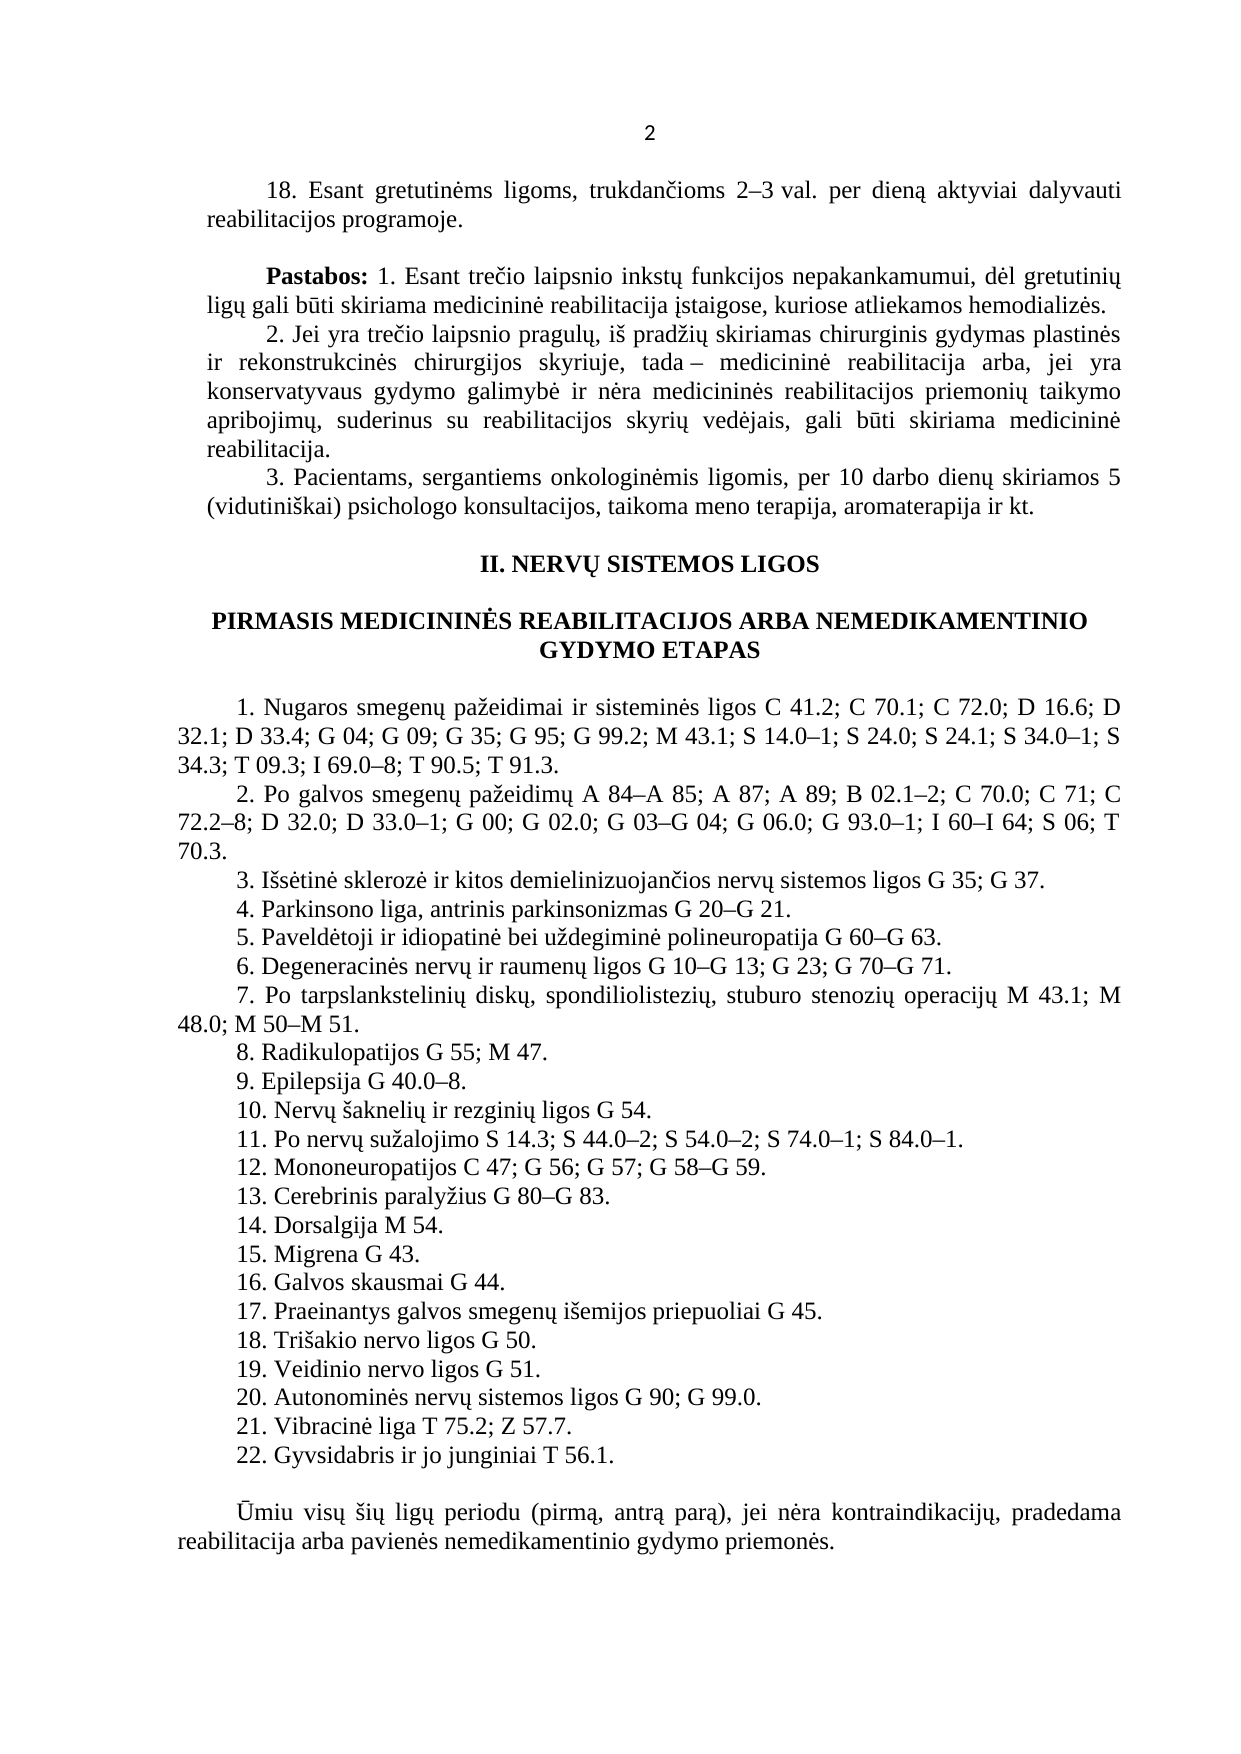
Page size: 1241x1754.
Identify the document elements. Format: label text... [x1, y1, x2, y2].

text 14. Dorsalgija M 54. [177, 1210, 1122, 1239]
text 1. Nugaros smegenų pažeidimai ir sisteminės ligos C 41.2; C 70.1; C 72.0; D 16.6; D 32.1; D 33.4; G 04; G 09; G 35; G 95; G 99.2; M 43.1; S 14.0–1; S 24.0; S 24.1; S 34.0–1; S 34.3; T 09.3; I 69.0–8; T 90.5; T 91.3. [177, 692, 1122, 779]
text Pastabos: 1. Esant trečio laipsnio inkstų funkcijos nepakankamumui, dėl gretutinių ligų gali būti skiriama medicininė reabilitacija įstaigose, kuriose atliekamos hemodializės. [207, 261, 1122, 319]
text 5. Paveldėtoji ir idiopatinė bei uždegiminė polineuropatija G 60–G 63. [177, 922, 1122, 951]
text 2. Po galvos smegenų pažeidimų A 84–A 85; A 87; A 89; B 02.1–2; C 70.0; C 71; C 72.2–8; D 32.0; D 33.0–1; G 00; G 02.0; G 03–G 04; G 06.0; G 93.0–1; I 60–I 64; S 06; T 70.3. [177, 779, 1122, 865]
text 20. Autonominės nervų sistemos ligos G 90; G 99.0. [177, 1382, 1122, 1411]
text 17. Praeinantys galvos smegenų išemijos priepuoliai G 45. [177, 1296, 1122, 1325]
text 16. Galvos skausmai G 44. [177, 1267, 1122, 1296]
text 4. Parkinsono liga, antrinis parkinsonizmas G 20–G 21. [177, 894, 1122, 922]
text 10. Nervų šaknelių ir rezginių ligos G 54. [177, 1095, 1122, 1124]
text 21. Vibracinė liga T 75.2; Z 57.7. [177, 1411, 1122, 1440]
text 19. Veidinio nervo ligos G 51. [177, 1354, 1122, 1382]
text 18. Esant gretutinėms ligoms, trukdančioms 2–3 val. per dieną aktyviai dalyvauti reabilitacijos programoje. [207, 175, 1122, 232]
text II. Nervų sistemos ligos [177, 549, 1122, 577]
text 11. Po nervų sužalojimo S 14.3; S 44.0–2; S 54.0–2; S 74.0–1; S 84.0–1. [177, 1124, 1122, 1152]
text 3. Pacientams, sergantiems onkologinėmis ligomis, per 10 darbo dienų skiriamos 5 (vidutiniškai) psichologo konsultacijos, taikoma meno terapija, aromaterapija ir kt. [207, 462, 1122, 520]
text 2. Jei yra trečio laipsnio pragulų, iš pradžių skiriamas chirurginis gydymas plastinės ir rekonstrukcinės chirurgijos skyriuje, tada – medicininė reabilitacija arba, jei yra konservatyvaus gydymo galimybė ir nėra medicininės reabilitacijos priemonių taikymo apribojimų, suderinus su reabilitacijos skyrių vedėjais, gali būti skiriama medicininė reabilitacija. [207, 319, 1122, 462]
text 6. Degeneracinės nervų ir raumenų ligos G 10–G 13; G 23; G 70–G 71. [177, 951, 1122, 980]
text 15. Migrena G 43. [177, 1239, 1122, 1267]
text 22. Gyvsidabris ir jo junginiai T 56.1. [177, 1440, 1122, 1469]
text 7. Po tarpslankstelinių diskų, spondiliolistezių, stuburo stenozių operacijų M 43.1; M 48.0; M 50–M 51. [177, 980, 1122, 1037]
text PIRMASIS medicininės REABILITACIJOS arba nemedikamentinio gydymo ETAPAS [177, 606, 1122, 664]
text 13. Cerebrinis paralyžius G 80–G 83. [177, 1181, 1122, 1210]
text 12. Mononeuropatijos C 47; G 56; G 57; G 58–G 59. [177, 1152, 1122, 1181]
text 3. Išsėtinė sklerozė ir kitos demielinizuojančios nervų sistemos ligos G 35; G 37. [177, 865, 1122, 894]
text 8. Radikulopatijos G 55; M 47. [177, 1037, 1122, 1066]
text 18. Trišakio nervo ligos G 50. [177, 1325, 1122, 1354]
text 9. Epilepsija G 40.0–8. [177, 1066, 1122, 1095]
text Ūmiu visų šių ligų periodu (pirmą, antrą parą), jei nėra kontraindikacijų, pradedama reabilitacija arba pavienės nemedikamentinio gydymo priemonės. [177, 1497, 1122, 1555]
